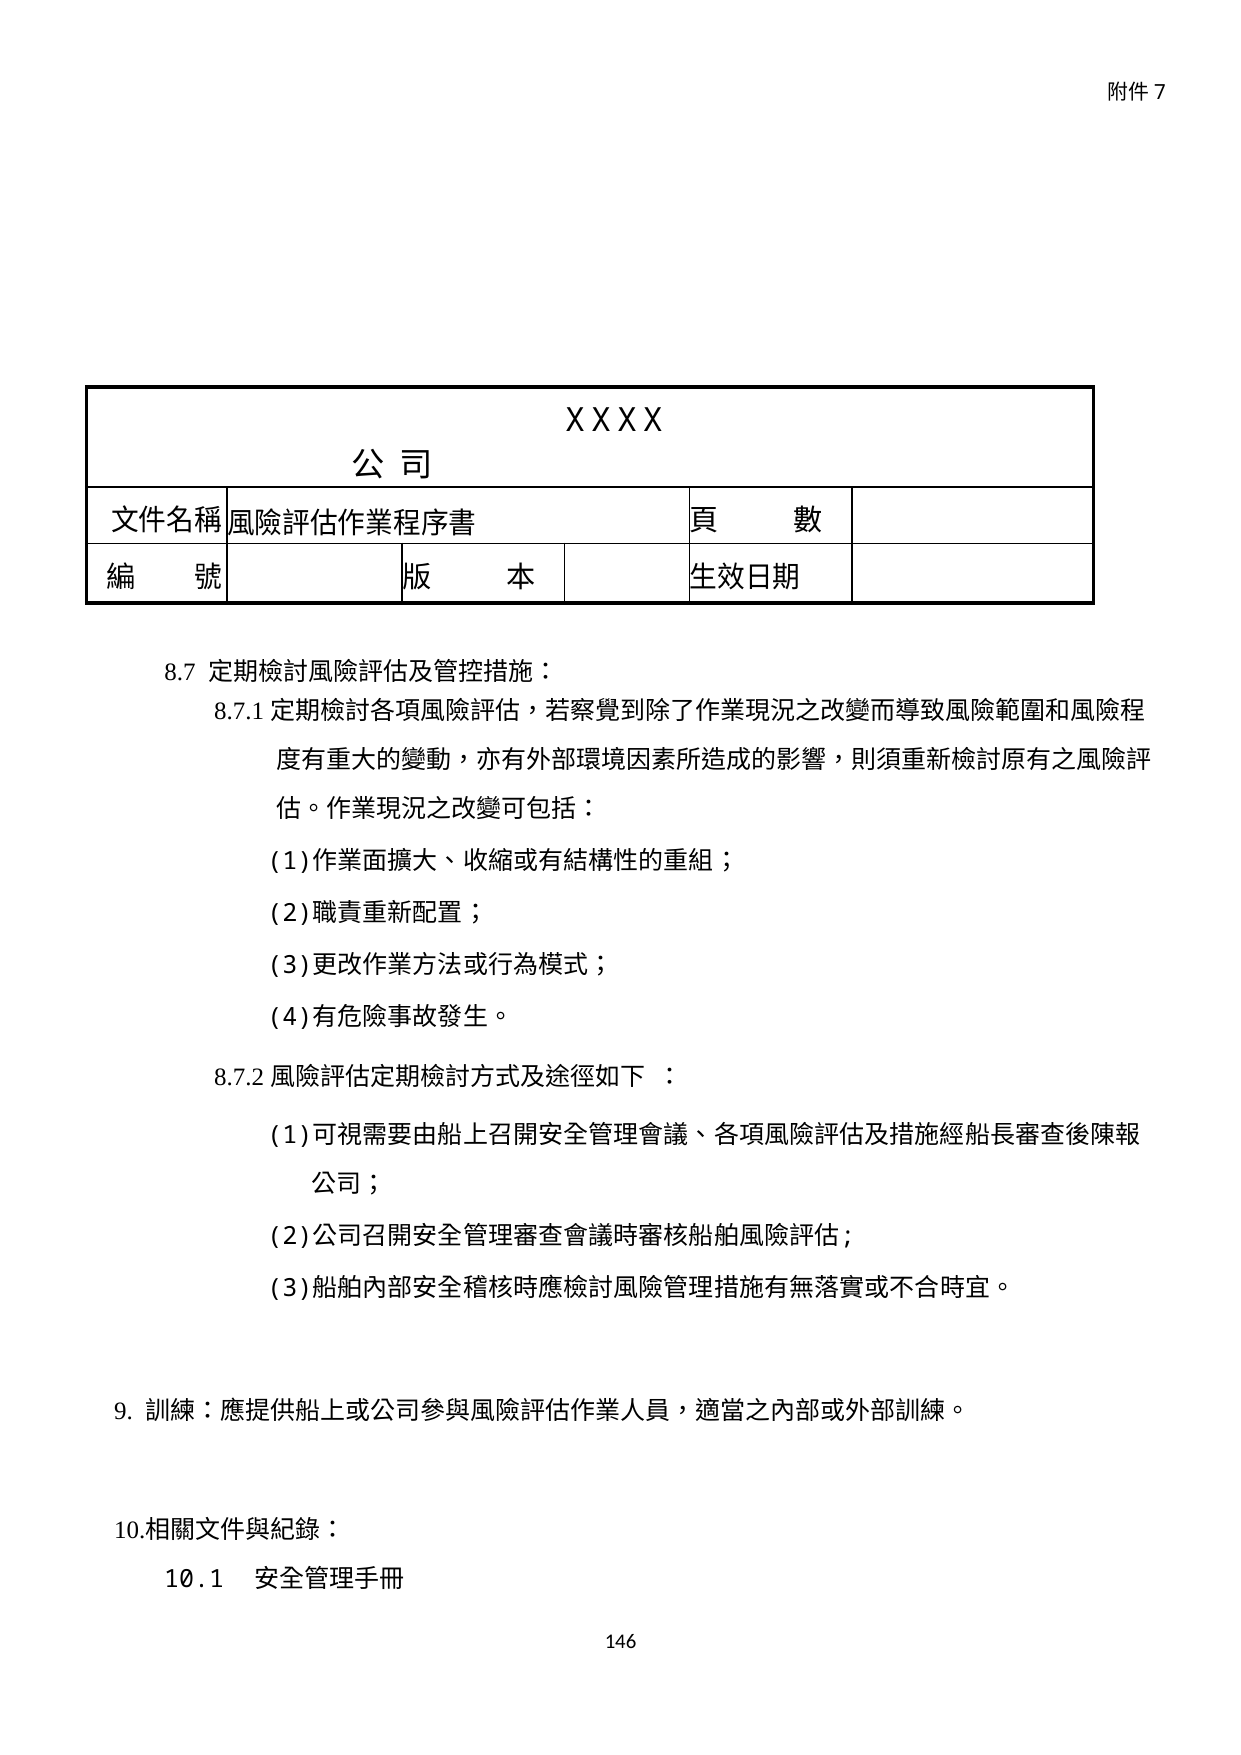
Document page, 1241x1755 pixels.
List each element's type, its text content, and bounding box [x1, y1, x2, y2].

text (2)職責重新配置； [267, 892, 1166, 928]
text 10.1 安全管理手冊 [164, 1558, 1166, 1594]
text (2)公司召開安全管理審查會議時審核船舶風險評估; [267, 1215, 1166, 1251]
table_cell 版 本 [403, 544, 564, 601]
text 8.7.2 風險評估定期檢討方式及途徑如下 ： [214, 1056, 1166, 1092]
table_cell 頁 數 [690, 488, 851, 542]
text 10.相關文件與紀錄： [114, 1509, 1166, 1545]
table_cell 生效日期 [690, 544, 851, 601]
text (1)作業面擴大、收縮或有結構性的重組； [267, 840, 1166, 876]
text (1)可視需要由船上召開安全管理會議、各項風險評估及措施經船長審查後陳報公司； [267, 1114, 1166, 1199]
table_cell 編 號 [88, 544, 226, 601]
table_cell 文件名稱 [88, 488, 226, 542]
text 9. 訓練：應提供船上或公司參與風險評估作業人員，適當之內部或外部訓練。 [114, 1390, 1166, 1427]
table_header XXXX 公 司 [88, 389, 1092, 486]
text 8.7 定期檢討風險評估及管控措施： [164, 651, 1166, 688]
text 8.7.1 定期檢討各項風險評估，若察覺到除了作業現況之改變而導致風險範圍和風險程度有重大的變動，亦有外部環境因素所造成的影響，則須重新檢討原有之風險評估。作業現況之改變可包括： [214, 690, 1166, 824]
table_cell [853, 544, 1092, 601]
table_cell [565, 544, 689, 601]
text (3)更改作業方法或行為模式； [267, 944, 1166, 980]
table_cell [853, 488, 1092, 542]
table_cell [228, 544, 401, 601]
text (4)有危險事故發生。 [267, 996, 1166, 1032]
text (3)船舶內部安全稽核時應檢討風險管理措施有無落實或不合時宜。 [267, 1267, 1166, 1303]
table_cell 風險評估作業程序書 [228, 488, 689, 542]
